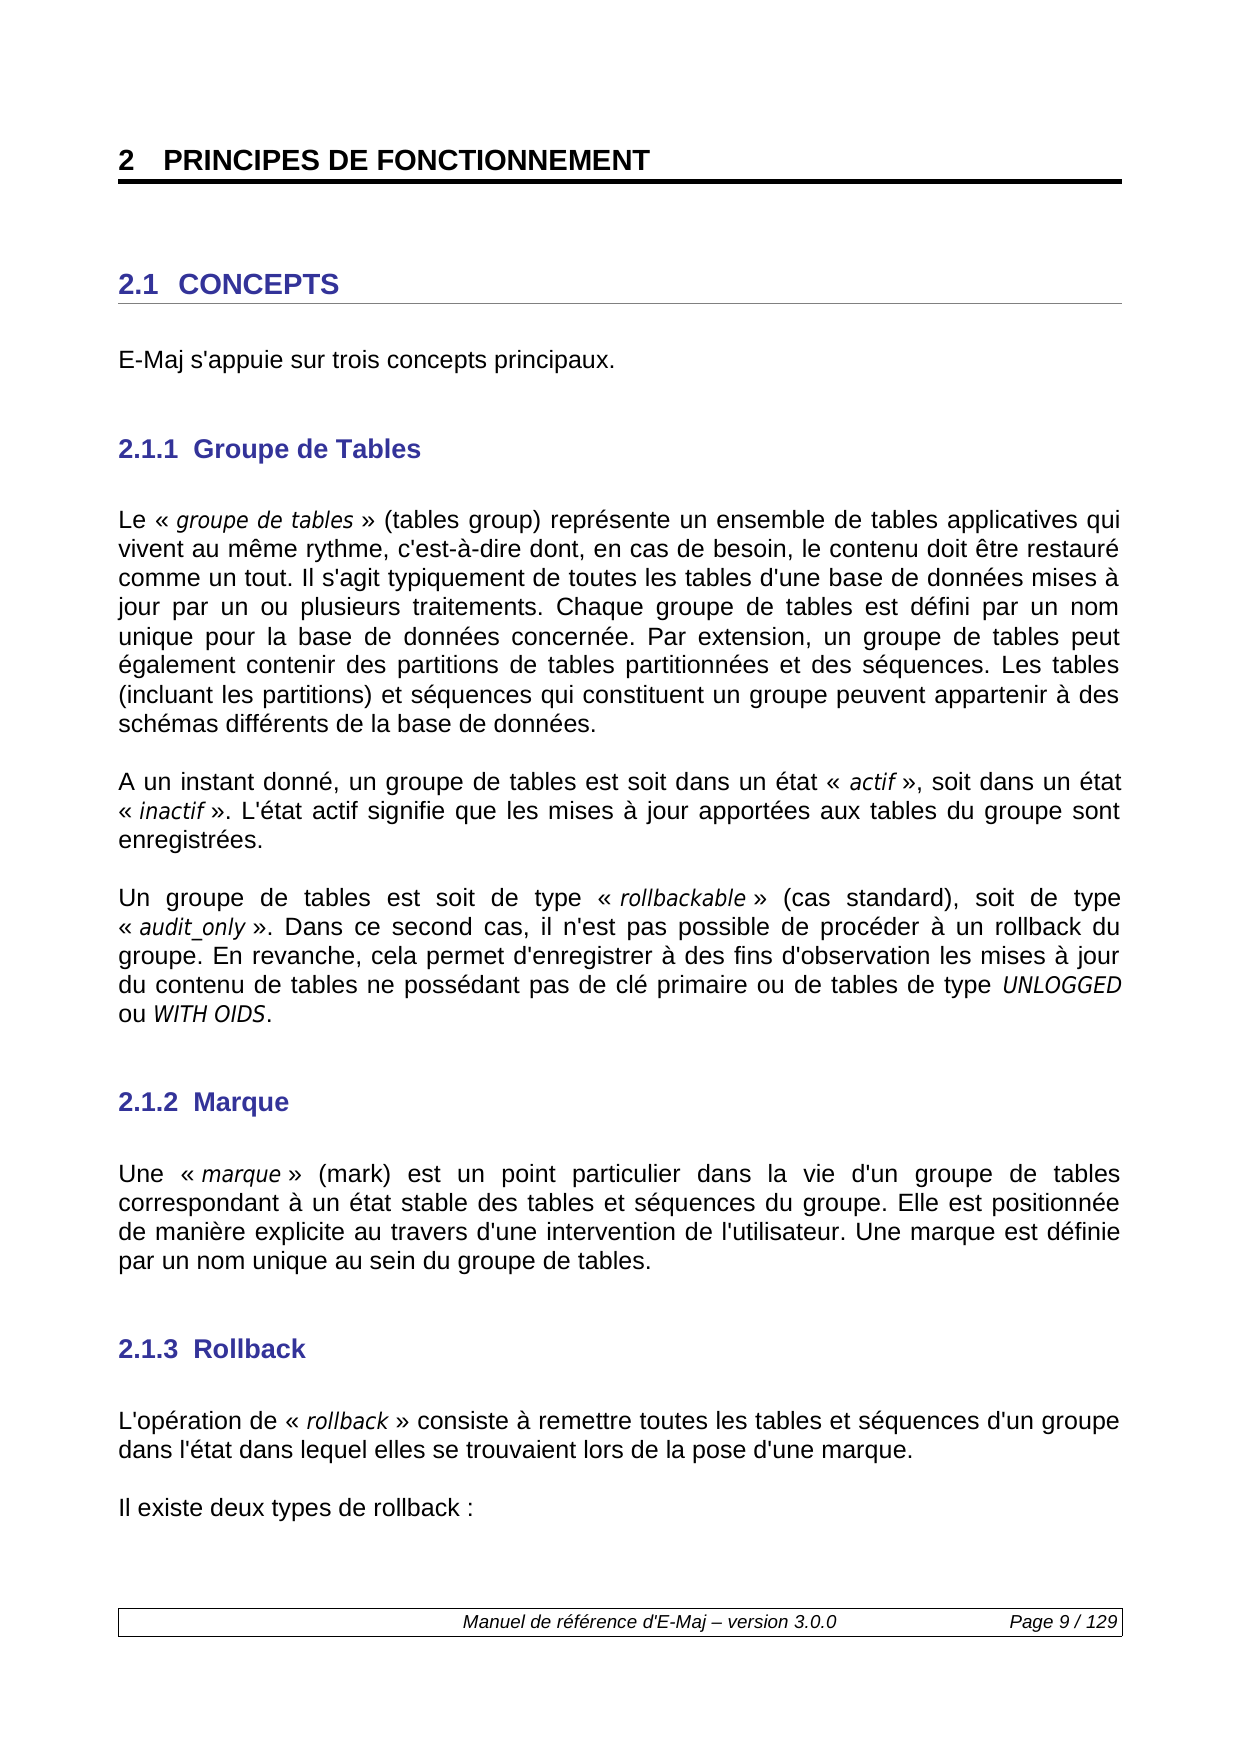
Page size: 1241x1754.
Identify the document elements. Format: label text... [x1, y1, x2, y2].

subtitle Rollback [118, 1333, 1122, 1364]
subtitle Principes de fonctionnement [118, 143, 1122, 179]
text E-Maj s'appuie sur trois concepts principaux. [118, 345, 1122, 374]
text L'opération de « rollback » consiste à remettre toutes les tables et séquences d'un groupe dans l'état dans lequel elles se trouvaient lors de la pose d'une marque. [118, 1406, 1122, 1464]
text Le « groupe de tables » (tables group) représente un ensemble de tables applicatives qui vivent au même rythme, c'est-à-dire dont, en cas de besoin, le contenu doit être restauré comme un tout. Il s'agit typiquement de toutes les tables d'une base de données mises à jour par un ou plusieurs traitements. Chaque groupe de tables est défini par un nom unique pour la base de données concernée. Par extension, un groupe de tables peut également contenir des partitions de tables partitionnées et des séquences. Les tables (incluant les partitions) et séquences qui constituent un groupe peuvent appartenir à des schémas différents de la base de données. [118, 505, 1122, 738]
text Un groupe de tables est soit de type « rollbackable » (cas standard), soit de type « audit_only ». Dans ce second cas, il n'est pas possible de procéder à un rollback du groupe. En revanche, cela permet d'enregistrer à des fins d'observation les mises à jour du contenu de tables ne possédant pas de clé primaire ou de tables de type UNLOGGED ou WITH OIDS. [118, 883, 1122, 1028]
text A un instant donné, un groupe de tables est soit dans un état « actif », soit dans un état « inactif ». L'état actif signifie que les mises à jour apportées aux tables du groupe sont enregistrées. [118, 767, 1122, 854]
text Il existe deux types de rollback : [118, 1493, 1122, 1522]
subtitle Marque [118, 1086, 1122, 1117]
subtitle Concepts [118, 267, 1122, 303]
text Une « marque » (mark) est un point particulier dans la vie d'un groupe de tables correspondant à un état stable des tables et séquences du groupe. Elle est positionnée de manière explicite au travers d'une intervention de l'utilisateur. Une marque est définie par un nom unique au sein du groupe de tables. [118, 1159, 1122, 1275]
subtitle Groupe de Tables [118, 432, 1122, 463]
